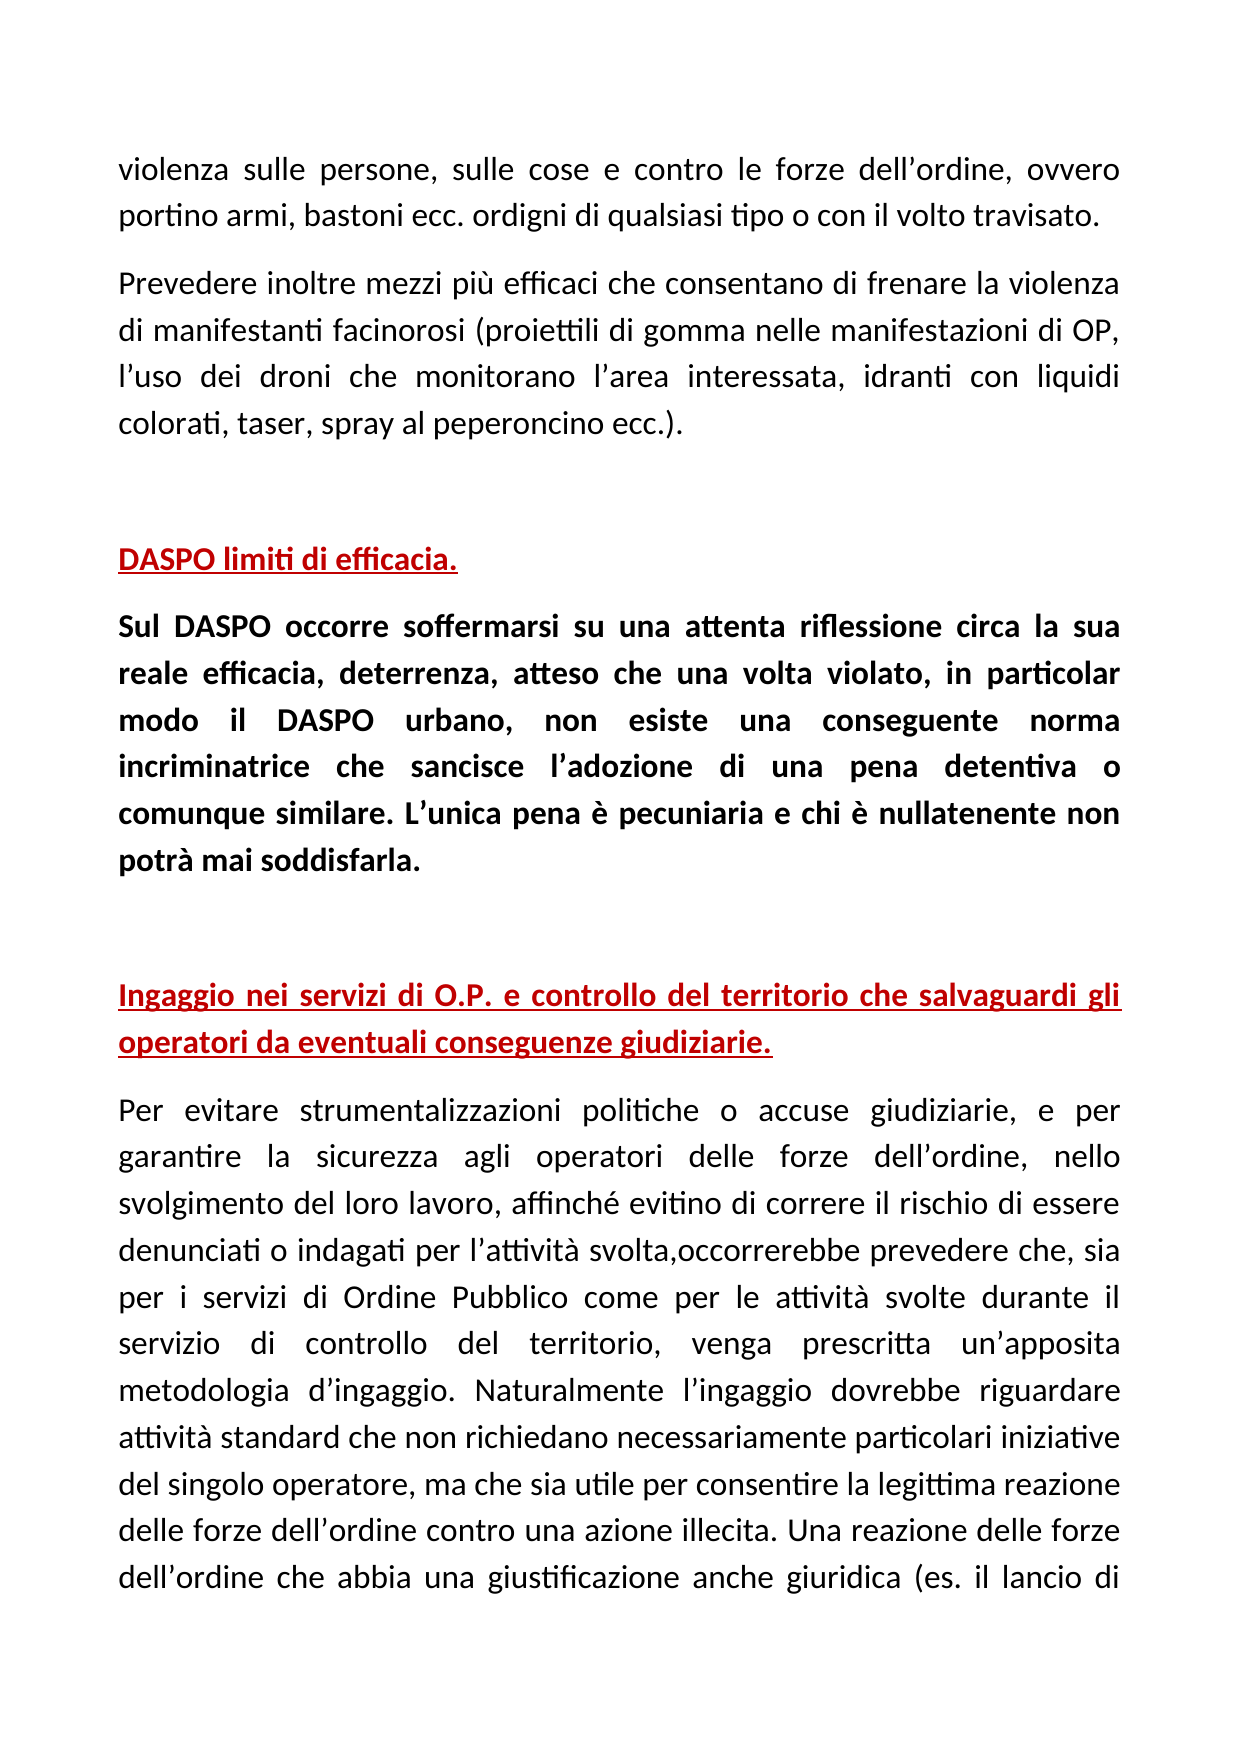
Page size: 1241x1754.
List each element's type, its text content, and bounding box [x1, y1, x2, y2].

text violenza sulle persone, sulle cose e contro le forze dell’ordine, ovvero portino armi, bastoni ecc. ordigni di qualsiasi tipo o con il volto travisato. [118, 148, 1122, 235]
text Ingaggio nei servizi di O.P. e controllo del territorio che salvaguardi gli [118, 974, 1122, 1009]
text Sul DASPO occorre soffermarsi su una attenta riflessione circa la sua reale efficacia, deterrenza, atteso che una volta violato, in particolar modo il DASPO urbano, non esiste una conseguente norma incriminatrice che sancisce l’adozione di una pena detentiva o comunque similare. L’unica pena è pecuniaria e chi è nullatenente non potrà mai soddisfarla. [118, 605, 1122, 880]
text Prevedere inoltre mezzi più efficaci che consentano di frenare la violenza di manifestanti facinorosi (proiettili di gomma nelle manifestazioni di OP, l’uso dei droni che monitorano l’area interessata, idranti con liquidi colorati, taser, spray al peperoncino ecc.). [118, 262, 1122, 443]
text operatori da eventuali conseguenze giudiziarie. [118, 1011, 1122, 1062]
text DASPO limiti di efficacia. [118, 537, 1122, 578]
text Per evitare strumentalizzazioni politiche o accuse giudiziarie, e per garantire la sicurezza agli operatori delle forze dell’ordine, nello svolgimento del loro lavoro, affinché evitino di correre il rischio di essere denunciati o indagati per l’attività svolta,occorrerebbe prevedere che, sia per i servizi di Ordine Pubblico come per le attività svolte durante il servizio di controllo del territorio, venga prescritta un’apposita metodologia d’ingaggio. Naturalmente l’ingaggio dovrebbe riguardare attività standard che non richiedano necessariamente particolari iniziative del singolo operatore, ma che sia utile per consentire la legittima reazione delle forze dell’ordine contro una azione illecita. Una reazione delle forze dell’ordine che abbia una giustificazione anche giuridica (es. il lancio di [118, 1088, 1122, 1597]
